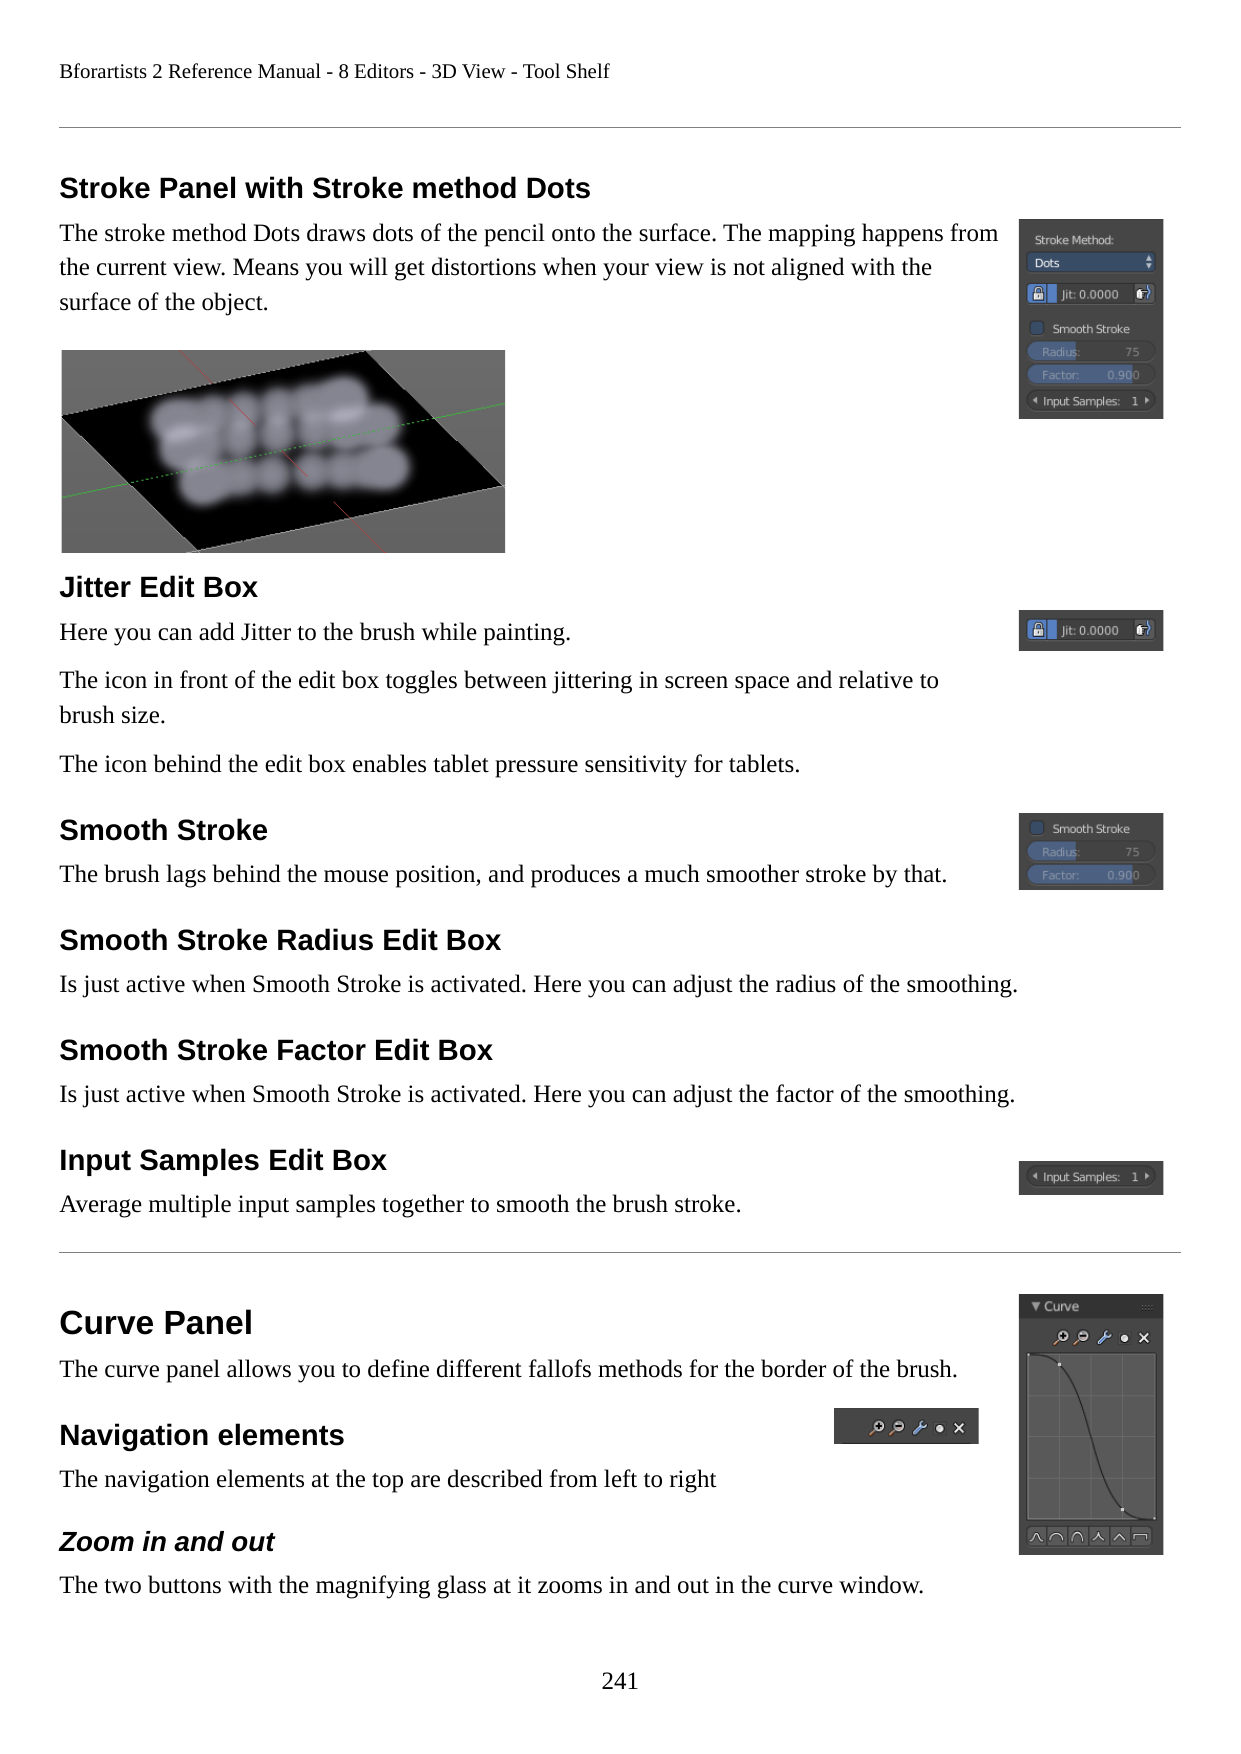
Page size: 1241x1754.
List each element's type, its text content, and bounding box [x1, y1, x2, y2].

text The navigation elements at the top are described from left to right [59, 1464, 1018, 1493]
subtitle Smooth Stroke Radius Edit Box [59, 923, 1181, 956]
subtitle Jitter Edit Box [59, 568, 1181, 604]
text The two buttons with the magnifying glass at it zooms in and out in the curve window. [59, 1570, 1181, 1598]
picture [1018, 1294, 1164, 1555]
text Is just active when Smooth Stroke is activated. Here you can adjust the radius of the smoothing. [59, 969, 1181, 998]
text Is just active when Smooth Stroke is activated. Here you can adjust the factor of the smoothing. [59, 1079, 1181, 1108]
text Average multiple input samples together to smooth the brush stroke. [59, 1189, 1181, 1217]
subtitle Navigation elements [59, 1418, 1018, 1451]
subtitle [1164, 813, 1181, 847]
subtitle Smooth Stroke Factor Edit Box [59, 1033, 1181, 1066]
text The stroke method Dots draws dots of the pencil onto the surface. The mapping happens from the current view. Means you will get distortions when your view is not aligned with the surface of the object. [59, 218, 1181, 315]
subtitle Curve Panel [59, 1303, 1018, 1341]
picture [1018, 1161, 1164, 1195]
text The curve panel allows you to define different fallofs methods for the border of the brush. [59, 1354, 1018, 1383]
picture [61, 350, 506, 553]
picture [1018, 219, 1164, 419]
text Here you can add Jitter to the brush while painting. [59, 617, 1018, 645]
text The icon behind the edit box enables tablet pressure sensitivity for tablets. [59, 749, 1181, 778]
picture [1018, 813, 1164, 890]
subtitle Smooth Stroke [59, 813, 1018, 847]
subtitle [1164, 1303, 1181, 1341]
subtitle Stroke Panel with Stroke method Dots [59, 171, 1181, 205]
subtitle Input Samples Edit Box [59, 1142, 1181, 1176]
subtitle [1164, 1418, 1181, 1451]
subtitle Zoom in and out [59, 1525, 1181, 1557]
picture [1018, 610, 1164, 651]
picture [834, 1408, 979, 1444]
text The brush lags behind the mouse position, and produces a much smoother stroke by that. [59, 859, 1018, 888]
text The icon in front of the edit box toggles between jittering in screen space and relative to brush size. [59, 666, 1181, 729]
